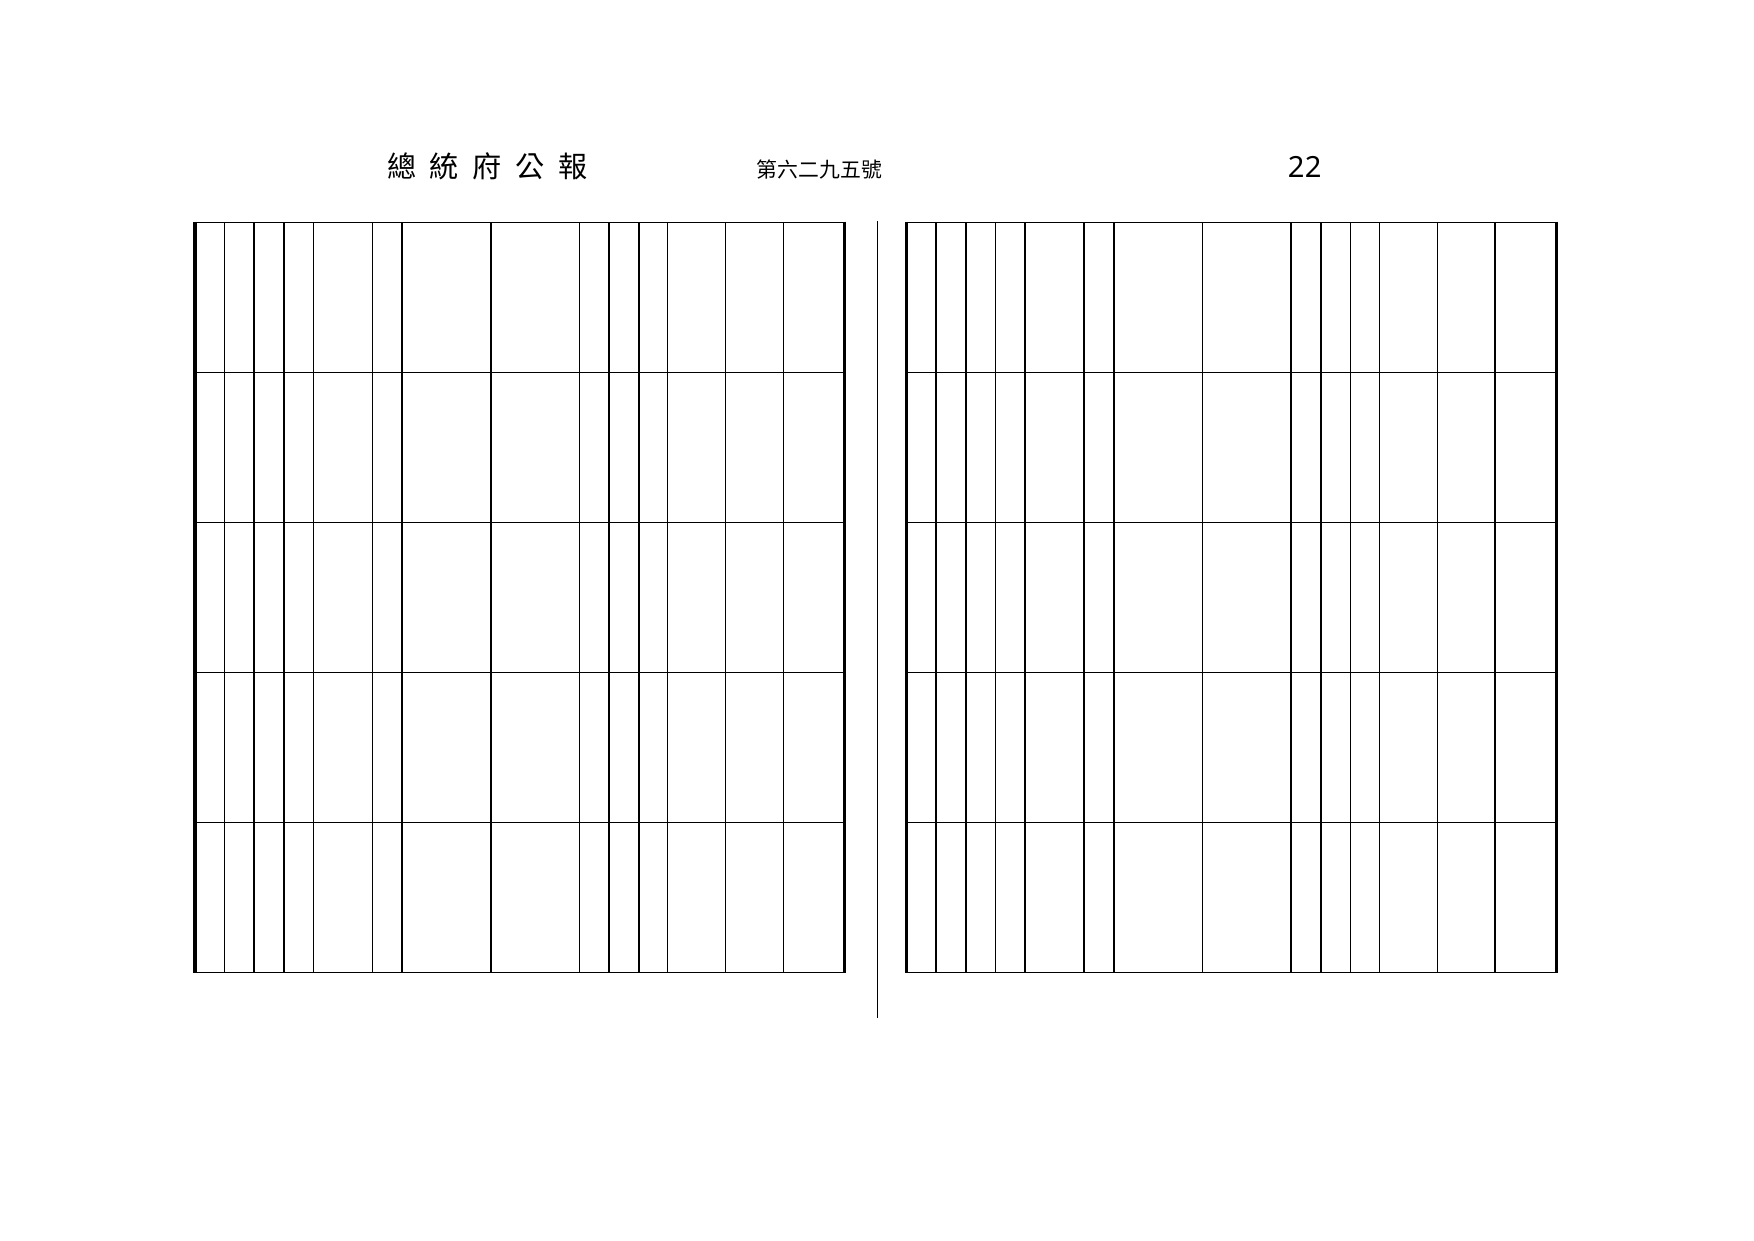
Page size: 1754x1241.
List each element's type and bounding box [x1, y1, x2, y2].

table_cell [1380, 373, 1408, 522]
table_cell [813, 673, 843, 822]
table_cell [610, 523, 638, 672]
table_cell [1322, 823, 1350, 972]
table_cell [1380, 823, 1408, 972]
table_cell [784, 673, 812, 822]
table_cell [1496, 823, 1524, 972]
table_cell [1115, 223, 1143, 372]
table_cell [1496, 373, 1524, 522]
table_cell [610, 223, 638, 372]
table_cell [314, 373, 343, 522]
table_cell [580, 823, 608, 972]
table_cell [550, 523, 579, 672]
table_cell [1322, 373, 1350, 522]
table_cell [343, 673, 372, 822]
table_cell [225, 823, 253, 972]
table_cell [1496, 523, 1524, 672]
table_cell [1408, 523, 1437, 672]
table_cell [1438, 223, 1466, 372]
table_cell [225, 673, 253, 822]
table_cell [726, 823, 754, 972]
table_cell [1173, 823, 1202, 972]
table_cell [255, 823, 283, 972]
table_cell [726, 673, 754, 822]
table_cell [550, 823, 579, 972]
table_cell [813, 823, 843, 972]
table_cell [492, 823, 520, 972]
table_cell [937, 223, 965, 372]
table_cell [908, 823, 935, 972]
table_cell [1466, 823, 1494, 972]
table_cell [1438, 823, 1466, 972]
table_cell [1232, 373, 1262, 522]
table_cell [1292, 373, 1320, 522]
table_cell [668, 373, 697, 522]
table_cell [580, 223, 608, 372]
table_cell [1143, 673, 1173, 822]
table_cell [1524, 373, 1555, 522]
table_cell [1055, 373, 1083, 522]
table_cell [1055, 523, 1083, 672]
table_cell [285, 373, 313, 522]
table_cell [1466, 373, 1494, 522]
table_cell [1026, 823, 1054, 972]
table_cell [1203, 823, 1232, 972]
table_cell [314, 223, 343, 372]
table_cell [784, 223, 812, 372]
table_cell [1496, 673, 1524, 822]
table_cell [285, 823, 313, 972]
table_cell [403, 373, 432, 522]
table_cell [937, 673, 965, 822]
table_cell [461, 373, 490, 522]
table_cell [1408, 223, 1437, 372]
table_cell [1408, 673, 1437, 822]
table_cell [432, 523, 461, 672]
table_cell [314, 673, 343, 822]
table_cell [1292, 823, 1320, 972]
table_cell [343, 223, 372, 372]
table_cell [610, 673, 638, 822]
table_cell [1262, 823, 1290, 972]
table_cell [937, 523, 965, 672]
table_cell [1085, 523, 1113, 672]
table_cell [1055, 223, 1083, 372]
table_cell [520, 373, 550, 522]
table_cell [697, 373, 725, 522]
table_cell [1466, 223, 1494, 372]
table_cell [461, 673, 490, 822]
table_cell [784, 373, 812, 522]
table_cell [1115, 673, 1143, 822]
table_cell [373, 673, 401, 822]
table_cell [1262, 223, 1290, 372]
table_cell [1322, 223, 1350, 372]
table_cell [492, 373, 520, 522]
table_cell [937, 823, 965, 972]
table_cell [996, 223, 1024, 372]
table_cell [668, 223, 697, 372]
table_cell [1438, 373, 1466, 522]
table_cell [197, 223, 224, 372]
table_cell [755, 223, 783, 372]
table_cell [1026, 223, 1054, 372]
table_cell [1143, 223, 1173, 372]
table_cell [697, 823, 725, 972]
table_cell [697, 673, 725, 822]
table_cell [1232, 823, 1262, 972]
table_cell [640, 223, 667, 372]
table_cell [255, 673, 283, 822]
table_cell [492, 223, 520, 372]
table_cell [1524, 823, 1555, 972]
table_cell [813, 223, 843, 372]
table_cell [432, 373, 461, 522]
table_cell [668, 523, 697, 672]
table_cell [255, 523, 283, 672]
table_cell [1292, 223, 1320, 372]
table_cell [285, 223, 313, 372]
table_cell [1026, 523, 1054, 672]
table_cell [403, 823, 432, 972]
table_cell [996, 823, 1024, 972]
table_cell [1115, 523, 1143, 672]
table_cell [1408, 823, 1437, 972]
table_cell [668, 823, 697, 972]
table_cell [967, 223, 995, 372]
table_cell [967, 373, 995, 522]
table_cell [1380, 223, 1408, 372]
table_cell [285, 523, 313, 672]
table_cell [403, 223, 432, 372]
table_cell [580, 673, 608, 822]
table_cell [1115, 373, 1143, 522]
table_cell [255, 373, 283, 522]
table_cell [492, 673, 520, 822]
table_cell [1055, 673, 1083, 822]
table_cell [784, 823, 812, 972]
table_cell [461, 223, 490, 372]
table_cell [967, 523, 995, 672]
table_cell [197, 673, 224, 822]
table_cell [1085, 823, 1113, 972]
table_cell [1085, 223, 1113, 372]
table_cell [1262, 673, 1290, 822]
table_cell [726, 523, 754, 672]
table_cell [1496, 223, 1524, 372]
table_cell [1466, 673, 1494, 822]
table_cell [1524, 673, 1555, 822]
table_cell [432, 823, 461, 972]
table_cell [225, 373, 253, 522]
table_cell [1115, 823, 1143, 972]
table_cell [550, 673, 579, 822]
table_cell [640, 823, 667, 972]
table_cell [1026, 373, 1054, 522]
table_cell [1085, 373, 1113, 522]
table_cell [225, 523, 253, 672]
table_cell [1351, 223, 1379, 372]
table_cell [492, 523, 520, 672]
table_cell [1438, 523, 1466, 672]
table_cell [343, 373, 372, 522]
table_cell [1232, 523, 1262, 672]
table_cell [550, 223, 579, 372]
table_cell [1408, 373, 1437, 522]
table_cell [461, 523, 490, 672]
table_cell [314, 523, 343, 672]
table_cell [1143, 823, 1173, 972]
table_cell [373, 223, 401, 372]
table_cell [610, 823, 638, 972]
table_cell [225, 223, 253, 372]
table_cell [697, 223, 725, 372]
table_cell [580, 373, 608, 522]
table_cell [432, 673, 461, 822]
table_cell [1143, 373, 1173, 522]
table_cell [996, 373, 1024, 522]
table_cell [432, 223, 461, 372]
table_cell [1173, 673, 1202, 822]
table_cell [255, 223, 283, 372]
table_cell [755, 523, 783, 672]
table_cell [1322, 673, 1350, 822]
table_cell [1085, 673, 1113, 822]
table_cell [1026, 673, 1054, 822]
table_cell [1292, 673, 1320, 822]
table_cell [640, 523, 667, 672]
table_cell [520, 823, 550, 972]
table_cell [996, 673, 1024, 822]
table_cell [285, 673, 313, 822]
table_cell [908, 673, 935, 822]
table_cell [461, 823, 490, 972]
table_cell [1351, 373, 1379, 522]
table_cell [1173, 523, 1202, 672]
table_cell [1292, 523, 1320, 672]
table_cell [908, 373, 935, 522]
table_cell [197, 823, 224, 972]
table_cell [813, 523, 843, 672]
table_cell [580, 523, 608, 672]
table_cell [996, 523, 1024, 672]
table_cell [908, 223, 935, 372]
table_cell [697, 523, 725, 672]
table_cell [197, 373, 224, 522]
table_cell [520, 223, 550, 372]
table_cell [967, 823, 995, 972]
table_cell [343, 823, 372, 972]
table_cell [373, 823, 401, 972]
table_cell [1380, 673, 1408, 822]
table_cell [1351, 673, 1379, 822]
table_cell [640, 673, 667, 822]
table_cell [1232, 673, 1262, 822]
table_cell [520, 673, 550, 822]
table_cell [373, 373, 401, 522]
table_cell [1203, 223, 1232, 372]
table_cell [1203, 373, 1232, 522]
table_cell [520, 523, 550, 672]
table_cell [1173, 373, 1202, 522]
table_cell [1055, 823, 1083, 972]
table_cell [343, 523, 372, 672]
table_cell [755, 373, 783, 522]
table_cell [1351, 823, 1379, 972]
table_cell [967, 673, 995, 822]
table_cell [314, 823, 343, 972]
table_cell [1262, 523, 1290, 672]
table_cell [755, 823, 783, 972]
table_cell [1351, 523, 1379, 672]
table_cell [937, 373, 965, 522]
table_cell [1380, 523, 1408, 672]
table_cell [726, 223, 754, 372]
table_cell [1203, 523, 1232, 672]
table_cell [373, 523, 401, 672]
table_cell [813, 373, 843, 522]
table_cell [550, 373, 579, 522]
table_cell [668, 673, 697, 822]
table_cell [908, 523, 935, 672]
table_cell [610, 373, 638, 522]
table_cell [755, 673, 783, 822]
table_cell [1438, 673, 1466, 822]
table_cell [1173, 223, 1202, 372]
table_cell [403, 673, 432, 822]
table_cell [1203, 673, 1232, 822]
table_cell [1524, 523, 1555, 672]
table_cell [1524, 223, 1555, 372]
table_cell [197, 523, 224, 672]
table_cell [1322, 523, 1350, 672]
table_cell [1262, 373, 1290, 522]
table_cell [1232, 223, 1262, 372]
table_cell [1143, 523, 1173, 672]
table_cell [1466, 523, 1494, 672]
table_cell [640, 373, 667, 522]
table_cell [403, 523, 432, 672]
table_cell [784, 523, 812, 672]
table_cell [726, 373, 754, 522]
